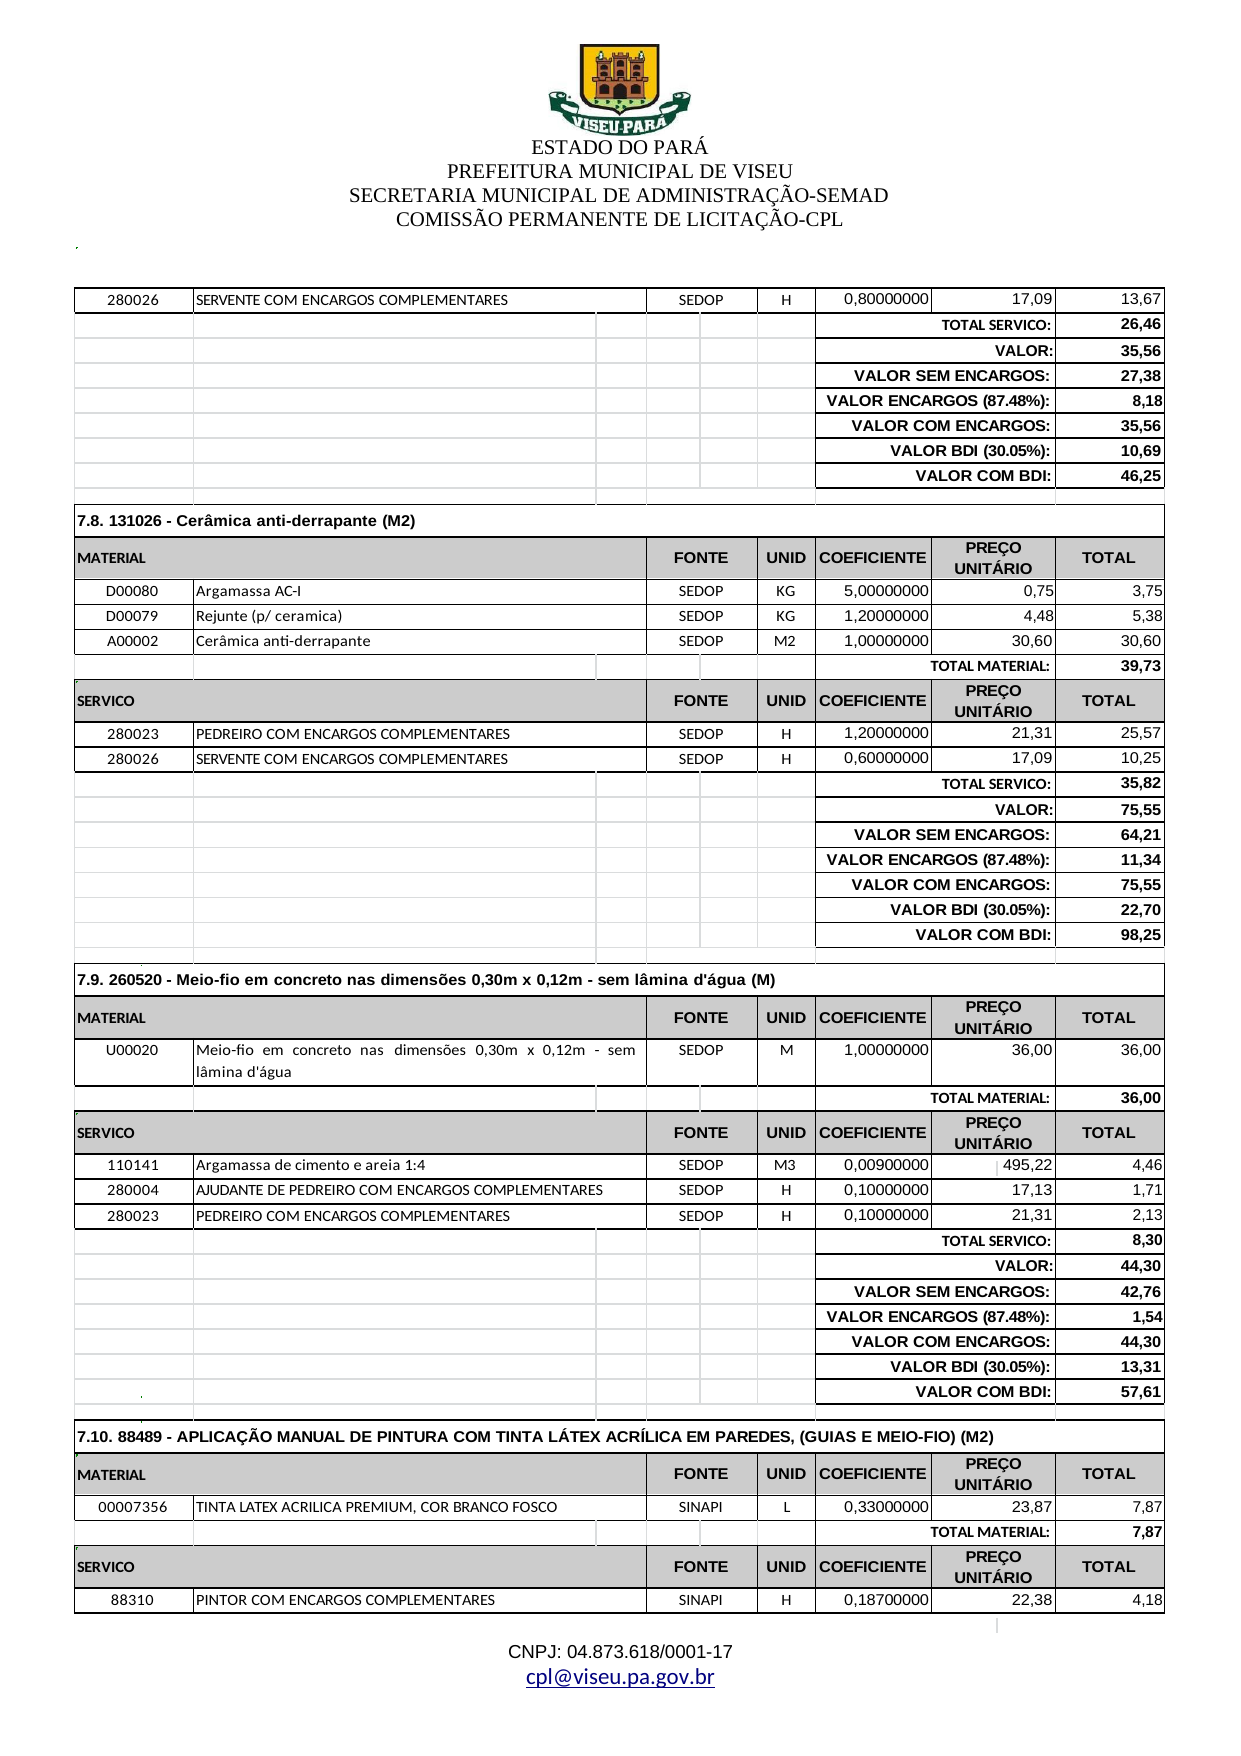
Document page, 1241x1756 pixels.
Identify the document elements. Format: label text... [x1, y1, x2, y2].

table_cell VALOR SEM ENCARGOS: [816, 1280, 1055, 1303]
table_cell 21,31 [932, 1205, 1055, 1228]
table_cell [758, 1280, 815, 1303]
table_cell SEDOP [647, 630, 757, 653]
table_cell FONTE [647, 680, 757, 721]
table_cell [75, 773, 193, 796]
table_cell 4,18 [1056, 1589, 1164, 1612]
table_cell [75, 1255, 193, 1278]
table_cell [75, 1380, 193, 1403]
table_cell [647, 489, 815, 503]
table_cell [597, 798, 646, 821]
table_cell [647, 1330, 699, 1353]
table_cell 4,46 [1056, 1155, 1164, 1178]
table_cell 88310 [75, 1589, 193, 1612]
table_cell 27,38 [1056, 364, 1164, 387]
table_cell 17,09 [932, 748, 1055, 771]
table_cell SINAPI [647, 1496, 757, 1519]
table_cell [194, 1255, 595, 1278]
table_cell FONTE [647, 1112, 757, 1153]
table_cell [597, 873, 646, 896]
table_cell [701, 464, 757, 487]
table_cell UNID [758, 680, 815, 721]
table_cell 26,46 [1056, 314, 1164, 337]
table_cell SERVICO [75, 680, 646, 721]
table_cell 30,60 [932, 630, 1055, 653]
table_cell M [758, 1040, 815, 1085]
table_cell [597, 1330, 646, 1353]
table_cell 57,61 [1056, 1380, 1164, 1403]
table_cell [194, 1280, 595, 1303]
table_cell SEDOP [647, 723, 757, 746]
table_cell 1,54 [1056, 1305, 1164, 1328]
table_cell [758, 1380, 815, 1403]
table_cell 7,87 [1056, 1496, 1164, 1519]
table_cell 2,13 [1056, 1205, 1164, 1228]
table_cell [75, 873, 193, 896]
table_cell 36,00 [1056, 1087, 1164, 1110]
table_cell Cerâmica anti-derrapante [194, 630, 646, 653]
table_cell [758, 389, 815, 412]
table_cell [647, 1355, 699, 1378]
table_cell [75, 1521, 193, 1544]
table_cell [194, 1230, 595, 1253]
table_cell FONTE [647, 1546, 757, 1587]
table_cell 10,69 [1056, 439, 1164, 462]
table_cell [75, 1330, 193, 1353]
table_cell [75, 464, 193, 487]
table_cell VALOR BDI (30.05%): [816, 439, 1055, 462]
table_cell [758, 1330, 815, 1353]
table_cell VALOR SEM ENCARGOS: [816, 823, 1055, 846]
table_cell [597, 898, 646, 921]
table_cell PREÇO UNITÁRIO [932, 538, 1055, 578]
table_cell VALOR COM ENCARGOS: [816, 873, 1055, 896]
table_cell [647, 1521, 699, 1544]
table_cell 3,75 [1056, 580, 1164, 603]
table_cell PINTOR COM ENCARGOS COMPLEMENTARES [194, 1589, 646, 1612]
table_cell H [758, 748, 815, 771]
table_cell SEDOP [647, 1205, 757, 1228]
table_cell VALOR COM ENCARGOS: [816, 1330, 1055, 1353]
table_cell VALOR COM BDI: [816, 1380, 1055, 1403]
table_cell 22,38 [932, 1589, 1055, 1612]
table_cell 35,56 [1056, 414, 1164, 437]
table_cell [647, 439, 699, 462]
table_cell [647, 464, 699, 487]
table_cell [758, 655, 815, 679]
table_cell [758, 773, 815, 796]
table_cell [75, 848, 193, 871]
table_cell [1056, 489, 1164, 503]
table_cell UNID [758, 538, 815, 578]
table_cell [194, 848, 595, 871]
table_cell [758, 1355, 815, 1378]
table_cell [597, 1521, 646, 1544]
table_cell [194, 823, 595, 846]
table_cell [701, 1330, 757, 1353]
table_header H [758, 289, 815, 312]
table_cell [701, 1087, 757, 1110]
table_cell [647, 1255, 699, 1278]
table_cell [597, 655, 646, 679]
table_cell 0,33000000 [816, 1496, 931, 1519]
table_cell [75, 798, 193, 821]
table_cell TOTAL [1056, 1546, 1164, 1587]
table_cell [194, 1087, 595, 1110]
table_cell [194, 655, 595, 679]
table_cell L [758, 1496, 815, 1519]
table_cell [194, 1355, 595, 1378]
table_cell 1,00000000 [816, 1040, 931, 1085]
table_cell [647, 1405, 815, 1419]
table_header 0,80000000 [816, 289, 931, 312]
table_cell [75, 923, 193, 946]
table_cell [701, 923, 757, 946]
table_cell [597, 923, 646, 946]
table_cell [758, 464, 815, 487]
table_cell [194, 414, 595, 437]
table_cell FONTE [647, 1454, 757, 1494]
table_cell [701, 1521, 757, 1544]
table_cell PREÇO UNITÁRIO [932, 1112, 1055, 1153]
table_cell 64,21 [1056, 823, 1164, 846]
table_cell 39,73 [1056, 655, 1164, 679]
table_cell [758, 339, 815, 362]
table_cell 30,60 [1056, 630, 1164, 653]
table_cell TOTAL [1056, 1454, 1164, 1494]
table_cell PEDREIRO COM ENCARGOS COMPLEMENTARES [194, 723, 646, 746]
table_cell [75, 1087, 193, 1110]
table_cell 0,75 [932, 580, 1055, 603]
table_cell 7.8. 131026 - Cerâmica anti-derrapante (M2) [75, 505, 1164, 536]
table_cell 7.9. 260520 - Meio-fio em concreto nas dimensões 0,30m x 0,12m - sem lâmina d'água (M) [75, 964, 1164, 995]
table_cell 0,10000000 [816, 1180, 931, 1203]
table_cell [758, 364, 815, 387]
table_cell [816, 489, 1055, 503]
table_cell FONTE [647, 538, 757, 578]
table_cell [647, 948, 815, 963]
table_cell AJUDANTE DE PEDREIRO COM ENCARGOS COMPLEMENTARES [194, 1180, 646, 1203]
table_cell [758, 923, 815, 946]
table_cell [194, 773, 595, 796]
table_cell TINTA LATEX ACRILICA PREMIUM, COR BRANCO FOSCO [194, 1496, 646, 1519]
table_cell [701, 1280, 757, 1303]
table_cell 98,25 [1056, 923, 1164, 946]
table_cell 7.10. 88489 - APLICAÇÃO MANUAL DE PINTURA COM TINTA LÁTEX ACRÍLICA EM PAREDES, (GUIAS E MEIO-FIO) (M2) [75, 1421, 1164, 1452]
table_cell 5,38 [1056, 605, 1164, 628]
table_cell [194, 314, 595, 337]
table_cell VALOR ENCARGOS (87.48%): [816, 389, 1055, 412]
table_cell [194, 364, 595, 387]
table_cell [194, 898, 595, 921]
table_cell [194, 1330, 595, 1353]
table_cell [758, 414, 815, 437]
table_cell SERVENTE COM ENCARGOS COMPLEMENTARES [194, 748, 646, 771]
table_cell 10,25 [1056, 748, 1164, 771]
table_cell [597, 848, 646, 871]
table_cell 44,30 [1056, 1255, 1164, 1278]
table_cell H [758, 1180, 815, 1203]
table_cell 44,30 [1056, 1330, 1164, 1353]
table_cell [647, 1380, 699, 1403]
table_cell UNID [758, 1112, 815, 1153]
table_cell [597, 1087, 646, 1110]
table_cell [75, 364, 193, 387]
table_cell SINAPI [647, 1589, 757, 1612]
table_cell VALOR BDI (30.05%): [816, 1355, 1055, 1378]
table_cell [75, 389, 193, 412]
table_cell 280023 [75, 1205, 193, 1228]
table_cell [194, 464, 595, 487]
table_cell [75, 1230, 193, 1253]
table_header 17,09 [932, 289, 1055, 312]
table_cell COEFICIENTE [816, 997, 931, 1038]
table_cell [647, 898, 699, 921]
table_cell [701, 439, 757, 462]
table_cell TOTAL [1056, 1112, 1164, 1153]
table_cell [597, 414, 646, 437]
table_cell 280023 [75, 723, 193, 746]
table_cell [647, 873, 699, 896]
table_cell [647, 773, 699, 796]
table_cell [75, 439, 193, 462]
table_cell H [758, 723, 815, 746]
table_cell PREÇO UNITÁRIO [932, 680, 1055, 721]
table_cell [758, 439, 815, 462]
table_cell UNID [758, 1454, 815, 1494]
table_cell H [758, 1589, 815, 1612]
table_cell 4,48 [932, 605, 1055, 628]
table_cell [75, 655, 193, 679]
table_cell [701, 848, 757, 871]
table_cell [647, 339, 699, 362]
table_cell SERVICO [75, 1112, 646, 1153]
table_cell [701, 1355, 757, 1378]
table_cell SEDOP [647, 1040, 757, 1085]
table_cell 1,20000000 [816, 605, 931, 628]
table_cell VALOR SEM ENCARGOS: [816, 364, 1055, 387]
table_cell COEFICIENTE [816, 1546, 931, 1587]
table_cell [701, 389, 757, 412]
table_cell TOTAL [1056, 538, 1164, 578]
table_cell 7,87 [1056, 1521, 1164, 1544]
table_cell [597, 773, 646, 796]
table_cell [597, 364, 646, 387]
table_cell [1056, 948, 1164, 963]
table_cell [701, 1380, 757, 1403]
table_cell TOTAL MATERIAL: [816, 655, 1055, 679]
table_cell 0,18700000 [816, 1589, 931, 1612]
table_cell M2 [758, 630, 815, 653]
table_cell [758, 848, 815, 871]
table_cell [75, 339, 193, 362]
table_cell [194, 923, 595, 946]
table_cell FONTE [647, 997, 757, 1038]
table_cell VALOR ENCARGOS (87.48%): [816, 848, 1055, 871]
table_cell [75, 823, 193, 846]
table_cell MATERIAL [75, 1454, 646, 1494]
table_cell [1056, 1405, 1164, 1419]
table_cell 23,87 [932, 1496, 1055, 1519]
table_cell [597, 1305, 646, 1328]
table_cell Argamassa AC-I [194, 580, 646, 603]
table_cell [701, 873, 757, 896]
table_cell [758, 873, 815, 896]
table_cell [701, 773, 757, 796]
table_cell [647, 655, 699, 679]
table_cell SERVICO [75, 1546, 646, 1587]
table_cell 35,56 [1056, 339, 1164, 362]
table_cell [75, 489, 193, 503]
table_cell [647, 1280, 699, 1303]
table_header 13,67 [1056, 289, 1164, 312]
table_cell [701, 364, 757, 387]
table_cell [75, 898, 193, 921]
table_cell [701, 898, 757, 921]
table_cell [597, 948, 646, 963]
table_cell [597, 314, 646, 337]
table_cell VALOR: [816, 798, 1055, 821]
table_cell Argamassa de cimento e areia 1:4 [194, 1155, 646, 1178]
table_cell TOTAL [1056, 680, 1164, 721]
table_cell [758, 1521, 815, 1544]
table_cell COEFICIENTE [816, 1112, 931, 1153]
table_cell VALOR ENCARGOS (87.48%): [816, 1305, 1055, 1328]
table_cell 17,13 [932, 1180, 1055, 1203]
table_cell VALOR COM ENCARGOS: [816, 414, 1055, 437]
table_cell [701, 1230, 757, 1253]
table_cell [758, 314, 815, 337]
table_cell [758, 798, 815, 821]
table_cell UNID [758, 997, 815, 1038]
table_cell 110141 [75, 1155, 193, 1178]
table_cell [647, 364, 699, 387]
table_cell [647, 414, 699, 437]
table_cell COEFICIENTE [816, 680, 931, 721]
table_cell 36,00 [1056, 1040, 1164, 1085]
table_cell 1,20000000 [816, 723, 931, 746]
table_cell KG [758, 580, 815, 603]
table_cell Meio-fio em concreto nas dimensões 0,30m x 0,12m - sem lâmina d'água [194, 1040, 646, 1085]
table_cell D00079 [75, 605, 193, 628]
table_cell 0,60000000 [816, 748, 931, 771]
table_cell [597, 1255, 646, 1278]
table_cell [816, 948, 1055, 963]
table_cell [816, 1405, 1055, 1419]
table_cell [647, 314, 699, 337]
table_cell 11,34 [1056, 848, 1164, 871]
table_cell 25,57 [1056, 723, 1164, 746]
table_cell [647, 1087, 699, 1110]
table_cell [194, 489, 595, 503]
table_cell 280026 [75, 748, 193, 771]
table_cell [194, 439, 595, 462]
table_cell PREÇO UNITÁRIO [932, 1546, 1055, 1587]
table_cell SEDOP [647, 748, 757, 771]
table_cell TOTAL [1056, 997, 1164, 1038]
table_cell [758, 898, 815, 921]
table_cell [597, 1355, 646, 1378]
table_cell [758, 1305, 815, 1328]
table_cell [647, 823, 699, 846]
table_cell [647, 389, 699, 412]
table_cell [597, 389, 646, 412]
table_cell [75, 948, 193, 963]
table_cell [758, 1230, 815, 1253]
table_cell PREÇO UNITÁRIO [932, 997, 1055, 1038]
table_cell VALOR: [816, 339, 1055, 362]
table_cell [75, 414, 193, 437]
table_cell SEDOP [647, 1155, 757, 1178]
table_cell 0,10000000 [816, 1205, 931, 1228]
table_cell [194, 873, 595, 896]
table_cell 21,31 [932, 723, 1055, 746]
table_cell COEFICIENTE [816, 1454, 931, 1494]
table_cell UNID [758, 1546, 815, 1587]
table_cell [701, 314, 757, 337]
table_cell [194, 1521, 595, 1544]
table_cell [701, 414, 757, 437]
table_cell 5,00000000 [816, 580, 931, 603]
table_cell 36,00 [932, 1040, 1055, 1085]
table_cell [597, 1380, 646, 1403]
table_cell [701, 1255, 757, 1278]
table_cell [647, 798, 699, 821]
table_cell [758, 1087, 815, 1110]
table_cell PEDREIRO COM ENCARGOS COMPLEMENTARES [194, 1205, 646, 1228]
table_cell Rejunte (p/ ceramica) [194, 605, 646, 628]
table_cell 42,76 [1056, 1280, 1164, 1303]
table_cell [597, 1280, 646, 1303]
table_cell [701, 798, 757, 821]
table_cell [647, 923, 699, 946]
table_cell [647, 848, 699, 871]
table_cell TOTAL MATERIAL: [816, 1521, 1055, 1544]
table_cell [75, 1405, 193, 1419]
table_cell [194, 948, 595, 963]
table_cell MATERIAL [75, 538, 646, 578]
table_cell [597, 823, 646, 846]
table_cell [597, 339, 646, 362]
table_cell U00020 [75, 1040, 193, 1085]
table_cell [597, 1230, 646, 1253]
table_cell TOTAL SERVICO: [816, 1230, 1055, 1253]
table_cell 46,25 [1056, 464, 1164, 487]
table_cell [194, 1380, 595, 1403]
table_cell 8,30 [1056, 1230, 1164, 1253]
table_cell MATERIAL [75, 997, 646, 1038]
table_cell 22,70 [1056, 898, 1164, 921]
table_cell 75,55 [1056, 798, 1164, 821]
table_cell 8,18 [1056, 389, 1164, 412]
table_cell SEDOP [647, 1180, 757, 1203]
table_cell [194, 339, 595, 362]
table_cell TOTAL SERVICO: [816, 773, 1055, 796]
table_header SEDOP [647, 289, 757, 312]
table_cell 0,00900000 [816, 1155, 931, 1178]
table_header 280026 [75, 289, 193, 312]
table_header SERVENTE COM ENCARGOS COMPLEMENTARES [194, 289, 646, 312]
table_cell TOTAL MATERIAL: [816, 1087, 1055, 1110]
table_cell [597, 489, 646, 503]
table_cell VALOR: [816, 1255, 1055, 1278]
table_cell [194, 1305, 595, 1328]
table_cell [194, 389, 595, 412]
table_cell [758, 1255, 815, 1278]
table_cell COEFICIENTE [816, 538, 931, 578]
table_cell 280004 [75, 1180, 193, 1203]
table_cell [597, 464, 646, 487]
table_cell M3 [758, 1155, 815, 1178]
table_cell [701, 339, 757, 362]
table_cell SEDOP [647, 580, 757, 603]
table_cell KG [758, 605, 815, 628]
table_cell 1,71 [1056, 1180, 1164, 1203]
table_cell SEDOP [647, 605, 757, 628]
table_cell 00007356 [75, 1496, 193, 1519]
table_cell VALOR BDI (30.05%): [816, 898, 1055, 921]
table_cell [75, 1280, 193, 1303]
table_cell VALOR COM BDI: [816, 923, 1055, 946]
table_cell [194, 1405, 595, 1419]
table_cell [75, 1355, 193, 1378]
table_cell D00080 [75, 580, 193, 603]
table_cell [647, 1230, 699, 1253]
table_cell [75, 314, 193, 337]
table_cell [758, 823, 815, 846]
table_cell [647, 1305, 699, 1328]
table_cell [701, 655, 757, 679]
table_cell [597, 1405, 646, 1419]
table_cell [701, 1305, 757, 1328]
table_cell 35,82 [1056, 773, 1164, 796]
table_cell H [758, 1205, 815, 1228]
table_cell [701, 823, 757, 846]
table_cell [194, 798, 595, 821]
table_cell PREÇO UNITÁRIO [932, 1454, 1055, 1494]
table_cell VALOR COM BDI: [816, 464, 1055, 487]
table_cell [597, 439, 646, 462]
table_cell [75, 1305, 193, 1328]
table_cell TOTAL SERVICO: [816, 314, 1055, 337]
table_cell A00002 [75, 630, 193, 653]
table_cell 13,31 [1056, 1355, 1164, 1378]
table_cell 1,00000000 [816, 630, 931, 653]
table_cell 75,55 [1056, 873, 1164, 896]
table_cell 495,22 [932, 1155, 1055, 1178]
